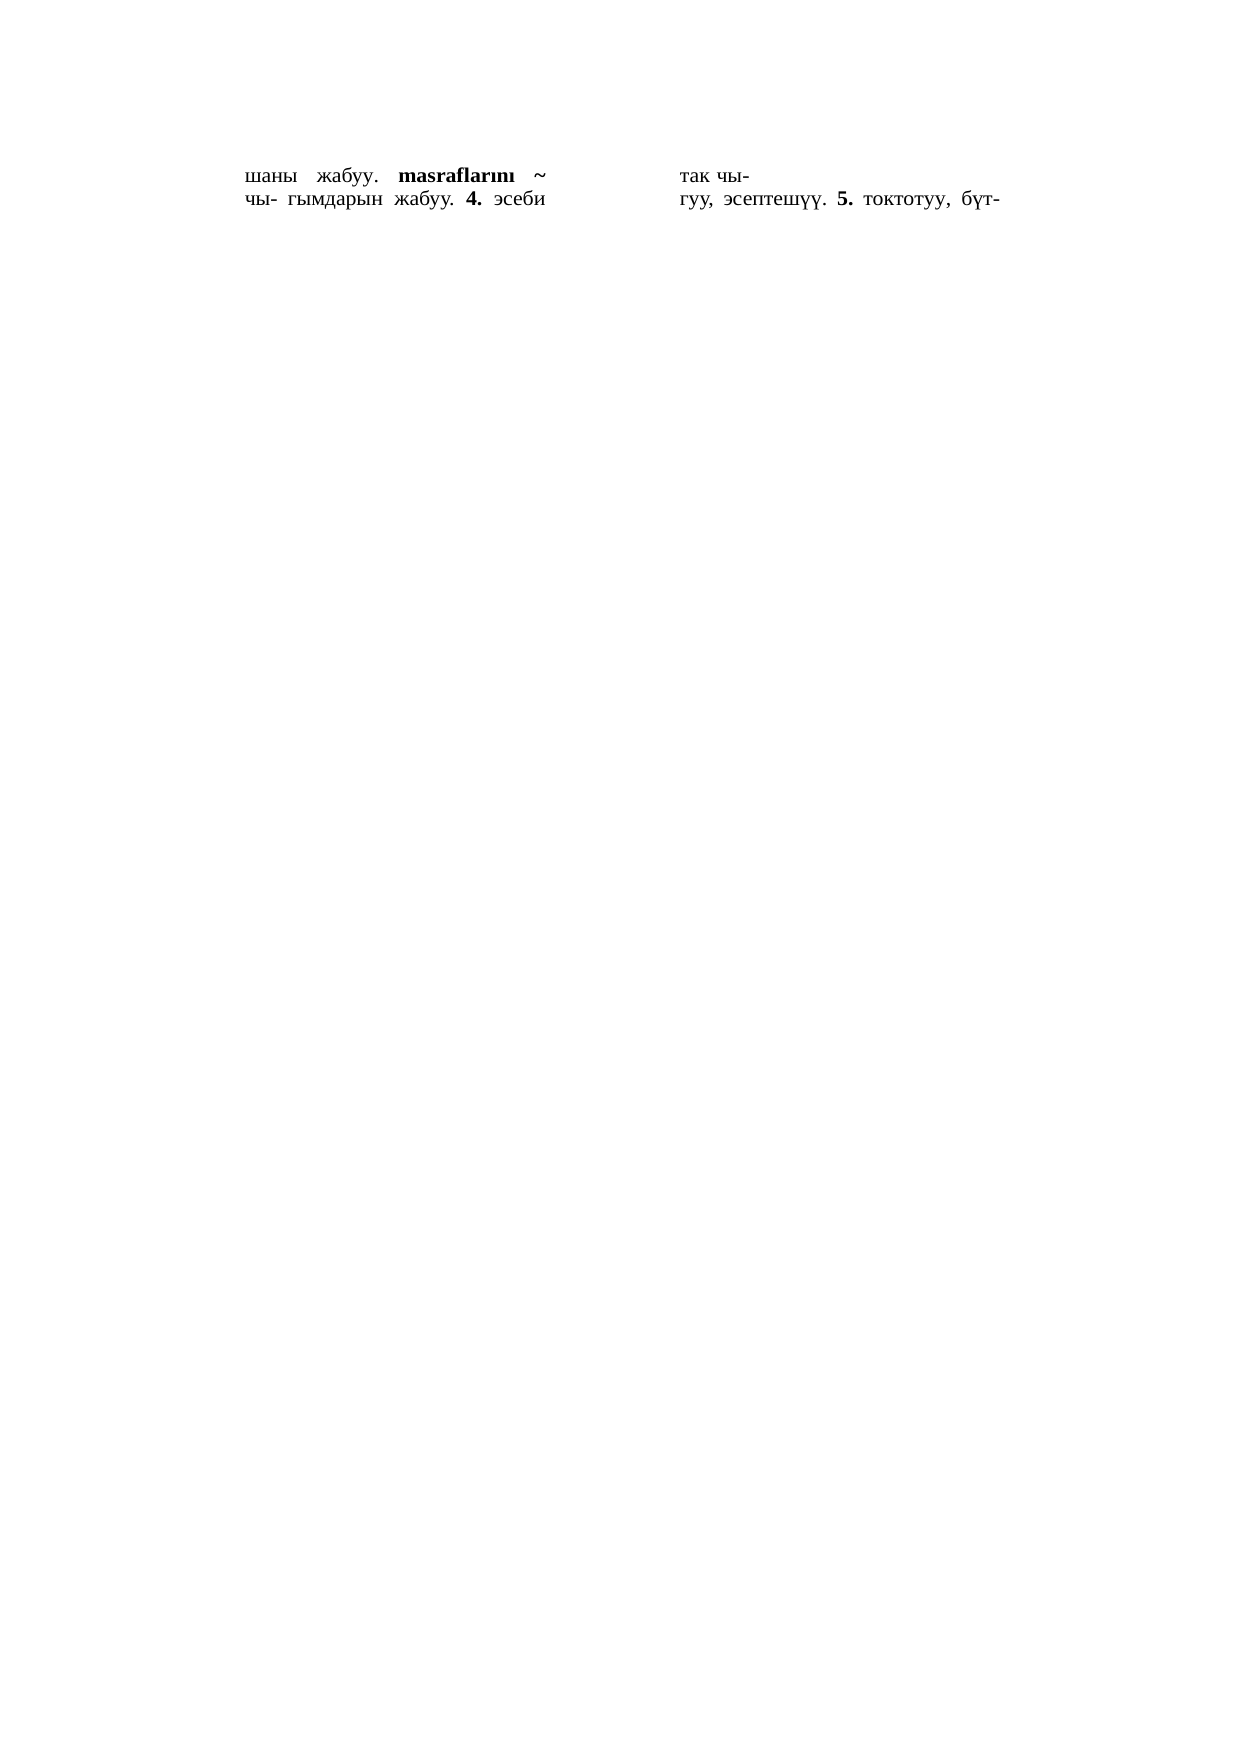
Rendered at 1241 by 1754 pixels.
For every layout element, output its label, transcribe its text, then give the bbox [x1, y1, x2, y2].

text шаны жабуу. masraflarını ~ чы- гымдарын жабуу. 4. эсеби [200, 164, 545, 210]
text так чы- [635, 164, 1005, 187]
text гуу, эсептешүү. 5. токтотуу, бүт- [679, 187, 1005, 210]
